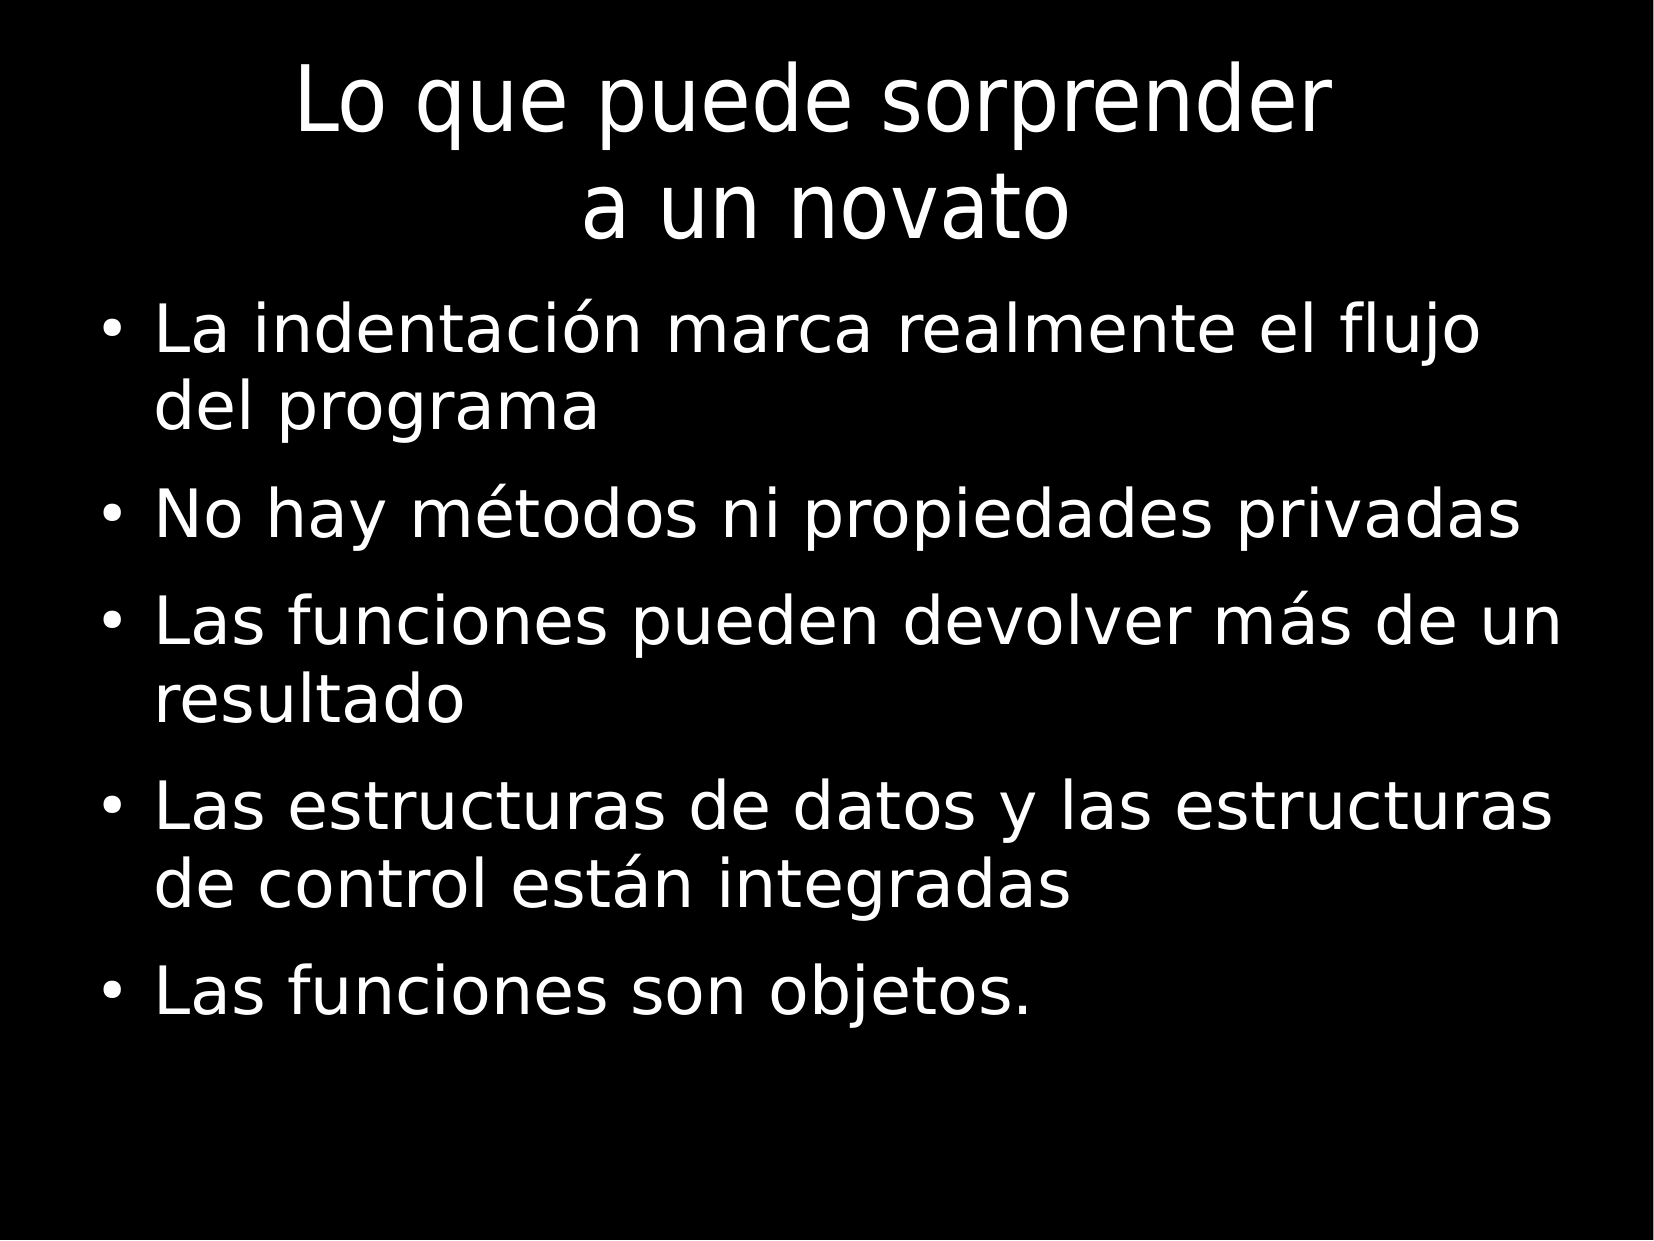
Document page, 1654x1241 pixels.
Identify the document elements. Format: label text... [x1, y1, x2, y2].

list La indentación marca realmente el flujo del programa No hay métodos ni propiedades privadas Las funciones pueden devolver más de un resultado Las estructuras de datos y las estructuras de control están integradas Las funciones son objetos. [82, 290, 1571, 1109]
title Lo que puede sorprender a un novato [82, 45, 1571, 261]
